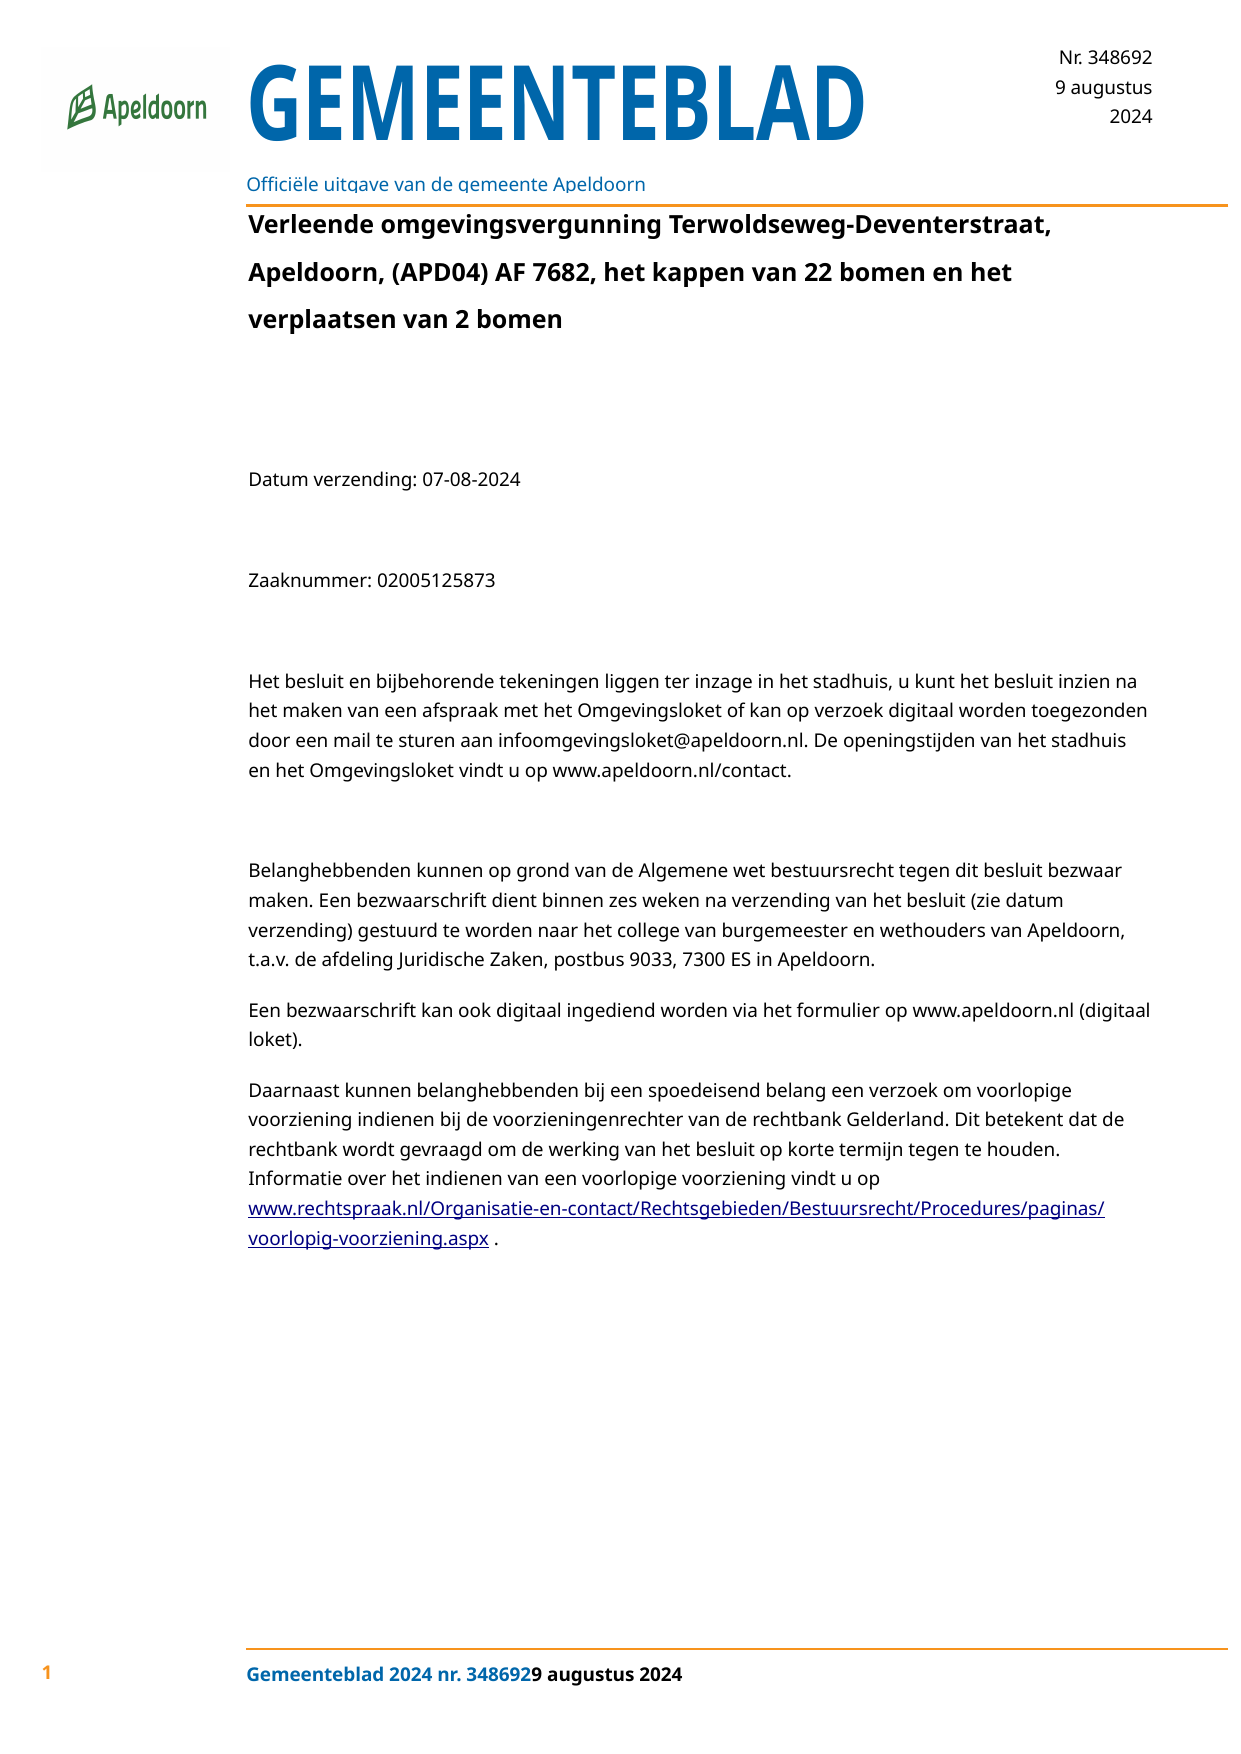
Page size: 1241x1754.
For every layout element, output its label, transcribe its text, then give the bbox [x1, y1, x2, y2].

picture [41, 47, 231, 172]
text Datum verzending: 07-08-2024 [248, 466, 1152, 492]
text Zaaknummer: 02005125873 [248, 567, 1152, 593]
text Verleende omgevingsvergunning Terwoldseweg-Deventerstraat, Apeldoorn, (APD04) AF 7682, het kappen van 22 bomen en het verplaatsen van 2 bomen [248, 207, 1152, 336]
text Het besluit en bijbehorende tekeningen liggen ter inzage in het stadhuis, u kunt het besluit inzien na het maken van een afspraak met het Omgevingsloket of kan op verzoek digitaal worden toegezonden door een mail te sturen aan infoomgevingsloket@apeldoorn.nl. De openingstijden van het stadhuis en het Omgevingsloket vindt u op www.apeldoorn.nl/contact. [248, 668, 1152, 782]
text Belanghebbenden kunnen op grond van de Algemene wet bestuursrecht tegen dit besluit bezwaar maken. Een bezwaarschrift dient binnen zes weken na verzending van het besluit (zie datum verzending) gestuurd te worden naar het college van burgemeester en wethouders van Apeldoorn, t.a.v. de afdeling Juridische Zaken, postbus 9033, 7300 ES in Apeldoorn. [248, 858, 1152, 972]
text Daarnaast kunnen belanghebbenden bij een spoedeisend belang een verzoek om voorlopige voorziening indienen bij de voorzieningenrechter van de rechtbank Gelderland. Dit betekent dat de rechtbank wordt gevraagd om de werking van het besluit op korte termijn tegen te houden. Informatie over het indienen van een voorlopige voorziening vindt u op www.rechtspraak.nl/Organisatie-en-contact/Rechtsgebieden/Bestuursrecht/Procedures/paginas/voorlopig-voorziening.aspx . [248, 1077, 1152, 1250]
text Een bezwaarschrift kan ook digitaal ingediend worden via het formulier op www.apeldoorn.nl (digitaal loket). [248, 997, 1152, 1052]
